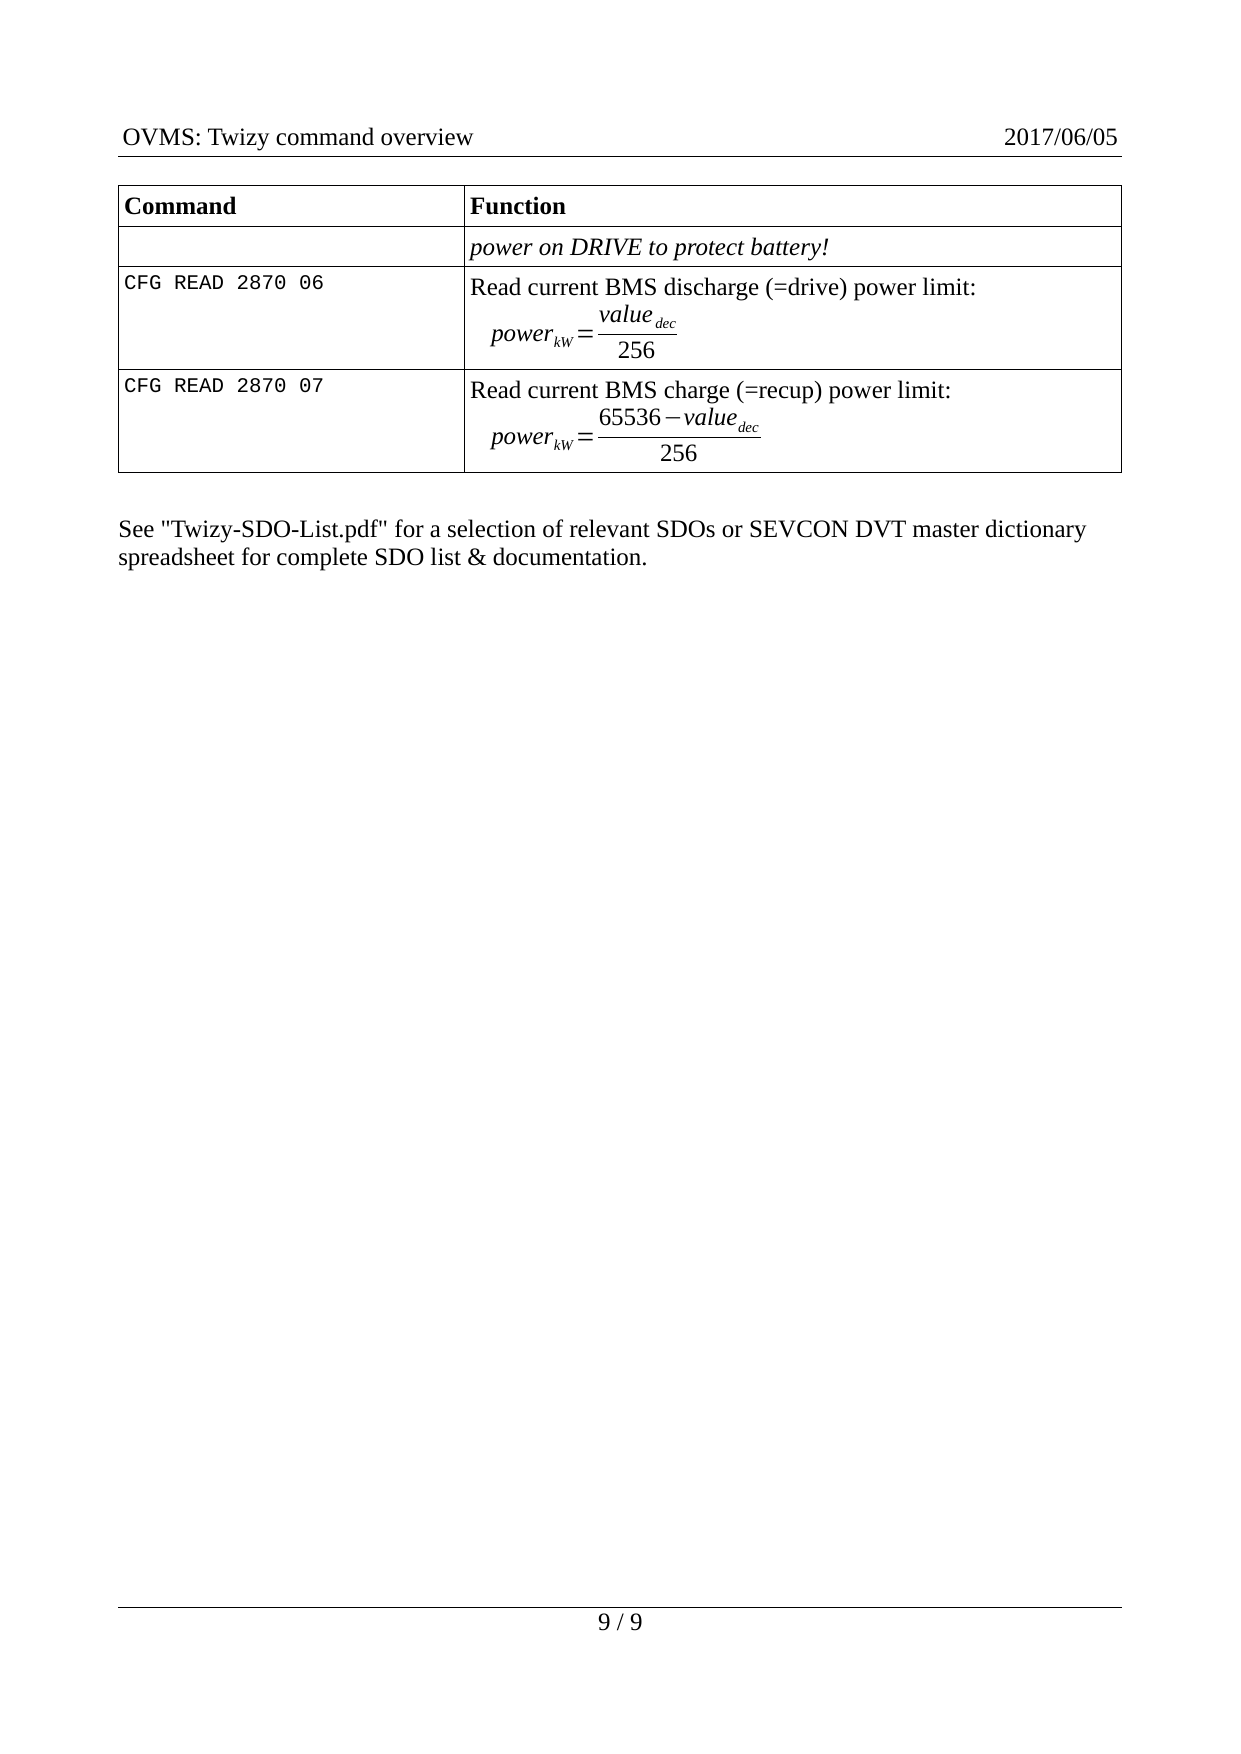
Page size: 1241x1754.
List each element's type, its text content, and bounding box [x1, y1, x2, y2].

table_header Function [465, 186, 1121, 226]
table_cell CFG READ 2870 06 [119, 267, 464, 369]
table_cell [119, 227, 464, 266]
table_cell Read current BMS charge (=recup) power limit: [465, 370, 1121, 472]
text See "Twizy-SDO-List.pdf" for a selection of relevant SDOs or SEVCON DVT master dictionary spreadsheet for complete SDO list & documentation. [118, 514, 1122, 571]
table_cell CFG READ 2870 07 [119, 370, 464, 472]
table_cell Read current BMS discharge (=drive) power limit: [465, 267, 1121, 369]
table_cell power on DRIVE to protect battery! [465, 227, 1121, 266]
table_header Command [119, 186, 464, 226]
